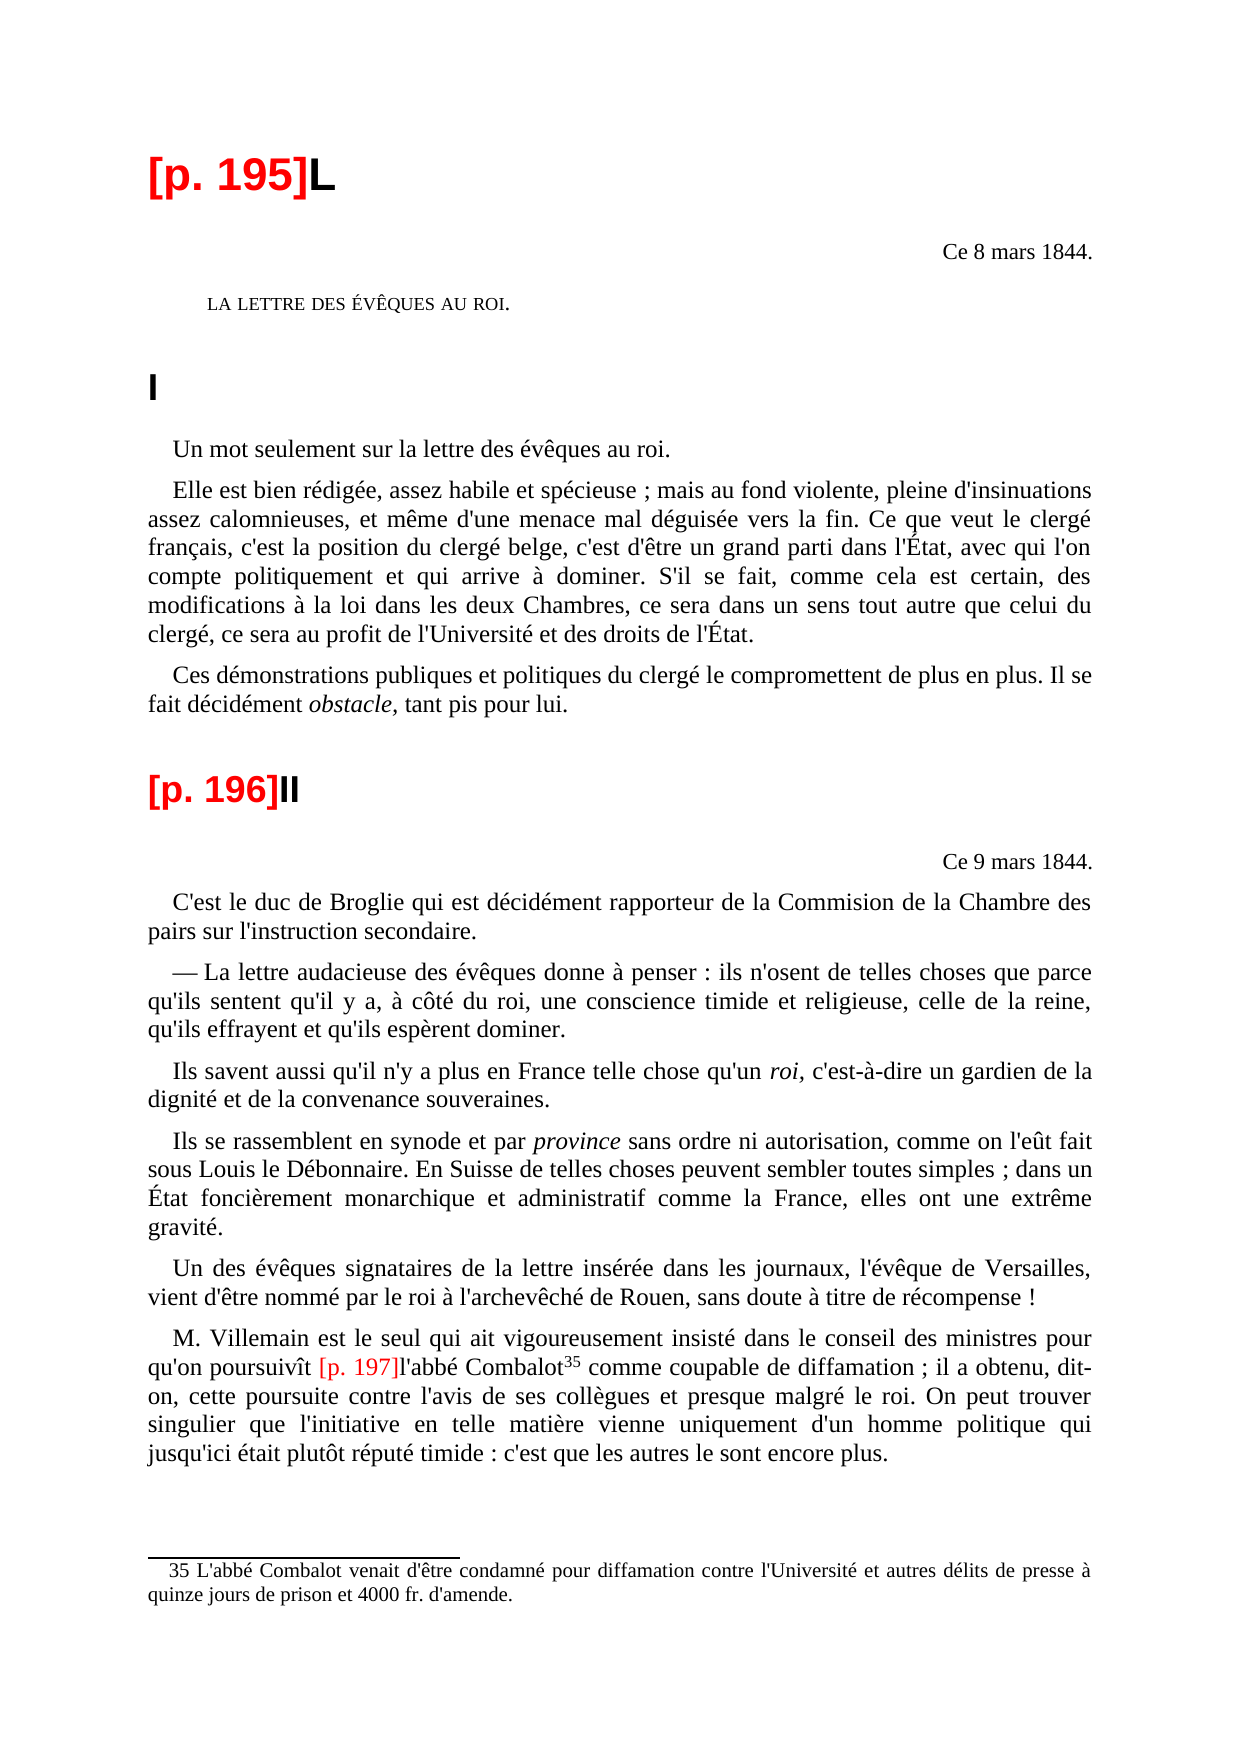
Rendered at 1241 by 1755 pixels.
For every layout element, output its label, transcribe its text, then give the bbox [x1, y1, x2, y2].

subtitle [p. 196]II [148, 767, 1093, 811]
text Ce 8 mars 1844. [148, 238, 1093, 264]
text Un des évêques signataires de la lettre insérée dans les journaux, l'évêque de Versailles, vient d'être nommé par le roi à l'archevêché de Rouen, sans doute à titre de récompense ! [148, 1253, 1093, 1311]
text Ces démonstrations publiques et politiques du clergé le compromettent de plus en plus. Il se fait décidément obstacle, tant pis pour lui. [148, 660, 1093, 717]
text Un mot seulement sur la lettre des évêques au roi. [148, 434, 1093, 462]
text la lettre des évêques au roi. [207, 289, 1033, 316]
text M. Villemain est le seul qui ait vigoureusement insisté dans le conseil des ministres pour qu'on poursuivît [p. 197]l'abbé Combalot comme coupable de diffamation ; il a obtenu, dit-on, cette poursuite contre l'avis de ses collègues et presque malgré le roi. On peut trouver singulier que l'initiative en telle matière vienne uniquement d'un homme politique qui jusqu'ici était plutôt réputé timide : c'est que les autres le sont encore plus. [148, 1323, 1093, 1467]
text L'abbé Combalot venait d'être condamné pour diffamation contre l'Université et autres délits de presse à quinze jours de prison et 4000 fr. d'amende. [148, 1558, 1093, 1606]
text Ils se rassemblent en synode et par province sans ordre ni autorisation, comme on l'eût fait sous Louis le Débonnaire. En Suisse de telles choses peuvent sembler toutes simples ; dans un État foncièrement monarchique et administratif comme la France, elles ont une extrême gravité. [148, 1126, 1093, 1241]
text Ils savent aussi qu'il n'y a plus en France telle chose qu'un roi, c'est-à-dire un gardien de la dignité et de la convenance souveraines. [148, 1056, 1093, 1113]
text Elle est bien rédigée, assez habile et spécieuse ; mais au fond violente, pleine d'insinuations assez calomnieuses, et même d'une menace mal déguisée vers la fin. Ce que veut le clergé français, c'est la position du clergé belge, c'est d'être un grand parti dans l'État, avec qui l'on compte politiquement et qui arrive à dominer. S'il se fait, comme cela est certain, des modifications à la loi dans les deux Chambres, ce sera dans un sens tout autre que celui du clergé, ce sera au profit de l'Université et des droits de l'État. [148, 475, 1093, 647]
text Ce 9 mars 1844. [148, 848, 1093, 874]
text C'est le duc de Broglie qui est décidément rapporteur de la Commision de la Chambre des pairs sur l'instruction secondaire. [148, 887, 1093, 944]
subtitle I [148, 366, 1093, 409]
subtitle [p. 195]L [148, 148, 1093, 200]
text — La lettre audacieuse des évêques donne à penser : ils n'osent de telles choses que parce qu'ils sentent qu'il y a, à côté du roi, une conscience timide et religieuse, celle de la reine, qu'ils effrayent et qu'ils espèrent dominer. [148, 957, 1093, 1043]
